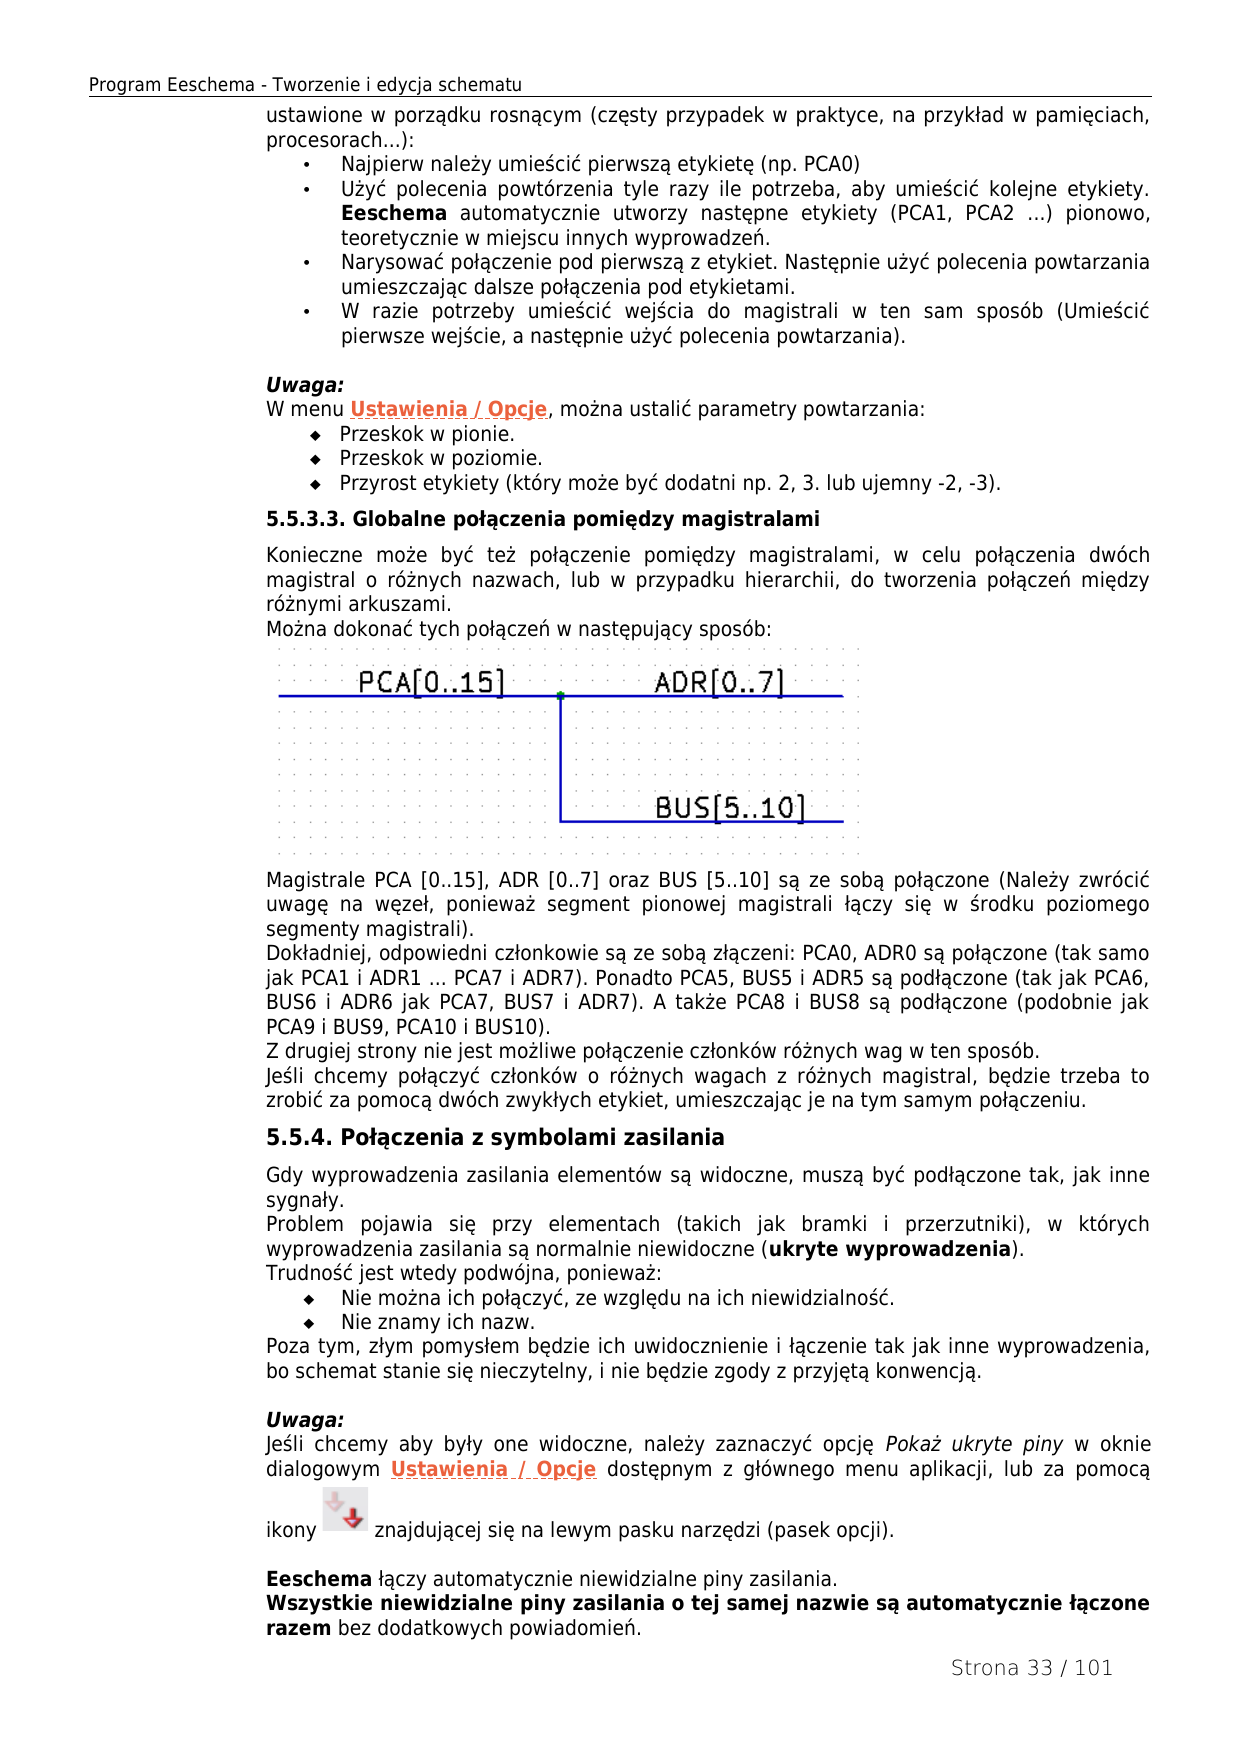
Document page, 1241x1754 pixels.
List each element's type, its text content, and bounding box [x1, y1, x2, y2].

list Przyrost etykiety (który może być dodatni np. 2, 3. lub ujemny -2, -3). [310, 471, 1152, 495]
list Narysować połączenie pod pierwszą z etykiet. Następnie użyć polecenia powtarzania umieszczając dalsze połączenia pod etykietami. [303, 250, 1152, 299]
list Użyć polecenia powtórzenia tyle razy ile potrzeba, aby umieścić kolejne etykiety. Eeschema automatycznie utworzy następne etykiety (PCA1, PCA2 ...) pionowo, teoretycznie w miejscu innych wyprowadzeń. [303, 177, 1152, 250]
text Uwaga: [266, 373, 1152, 397]
text Uwaga: [266, 1408, 1152, 1432]
text Poza tym, złym pomysłem będzie ich uwidocznienie i łączenie tak jak inne wyprowadzenia, bo schemat stanie się nieczytelny, i nie będzie zgody z przyjętą konwencją. [266, 1334, 1152, 1383]
text Magistrale PCA [0..15], ADR [0..7] oraz BUS [5..10] są ze sobą połączone (Należy zwrócić uwagę na węzeł, ponieważ segment pionowej magistrali łączy się w środku poziomego segmenty magistrali). [266, 868, 1152, 941]
text W menu Ustawienia / Opcje, można ustalić parametry powtarzania: [266, 397, 1152, 422]
text ustawione w porządku rosnącym (częsty przypadek w praktyce, na przykład w pamięciach, procesorach...): [266, 103, 1152, 152]
text Eeschema łączy automatycznie niewidzialne piny zasilania. [266, 1566, 1152, 1591]
text Jeśli chcemy aby były one widoczne, należy zaznaczyć opcję Pokaż ukryte piny w oknie dialogowym Ustawienia / Opcje dostępnym z głównego menu aplikacji, lub za pomocą ikony znajdującej się na lewym pasku narzędzi (pasek opcji). [266, 1432, 1152, 1542]
text Wszystkie niewidzialne piny zasilania o tej samej nazwie są automatycznie łączone razem bez dodatkowych powiadomień. [266, 1591, 1152, 1640]
list Nie znamy ich nazw. [303, 1310, 1152, 1334]
text Jeśli chcemy połączyć członków o różnych wagach z różnych magistral, będzie trzeba to zrobić za pomocą dwóch zwykłych etykiet, umieszczając je na tym samym połączeniu. [266, 1064, 1152, 1113]
text Z drugiej strony nie jest możliwe połączenie członków różnych wag w ten sposób. [266, 1039, 1152, 1064]
list W razie potrzeby umieścić wejścia do magistrali w ten sam sposób (Umieścić pierwsze wejście, a następnie użyć polecenia powtarzania). [303, 299, 1152, 348]
text Problem pojawia się przy elementach (takich jak bramki i przerzutniki), w których wyprowadzenia zasilania są normalnie niewidoczne (ukryte wyprowadzenia). [266, 1212, 1152, 1261]
text Gdy wyprowadzenia zasilania elementów są widoczne, muszą być podłączone tak, jak inne sygnały. [266, 1163, 1152, 1212]
picture [322, 1487, 369, 1531]
text Można dokonać tych połączeń w następujący sposób: [266, 616, 1152, 641]
list Przeskok w pionie. [310, 422, 1152, 446]
picture [265, 646, 864, 862]
text Dokładniej, odpowiedni członkowie są ze sobą złączeni: PCA0, ADR0 są połączone (tak samo jak PCA1 i ADR1 ... PCA7 i ADR7). Ponadto PCA5, BUS5 i ADR5 są podłączone (tak jak PCA6, BUS6 i ADR6 jak PCA7, BUS7 i ADR7). A także PCA8 i BUS8 są podłączone (podobnie jak PCA9 i BUS9, PCA10 i BUS10). [266, 941, 1152, 1039]
subtitle Połączenia z symbolami zasilania [266, 1124, 1152, 1151]
text Trudność jest wtedy podwójna, ponieważ: [266, 1261, 1152, 1286]
text Konieczne może być też połączenie pomiędzy magistralami, w celu połączenia dwóch magistral o różnych nazwach, lub w przypadku hierarchii, do tworzenia połączeń między różnymi arkuszami. [266, 543, 1152, 616]
list Najpierw należy umieścić pierwszą etykietę (np. PCA0) [303, 152, 1152, 177]
list Nie można ich połączyć, ze względu na ich niewidzialność. [303, 1286, 1152, 1310]
list Przeskok w poziomie. [310, 446, 1152, 471]
subtitle Globalne połączenia pomiędzy magistralami [266, 507, 1152, 531]
